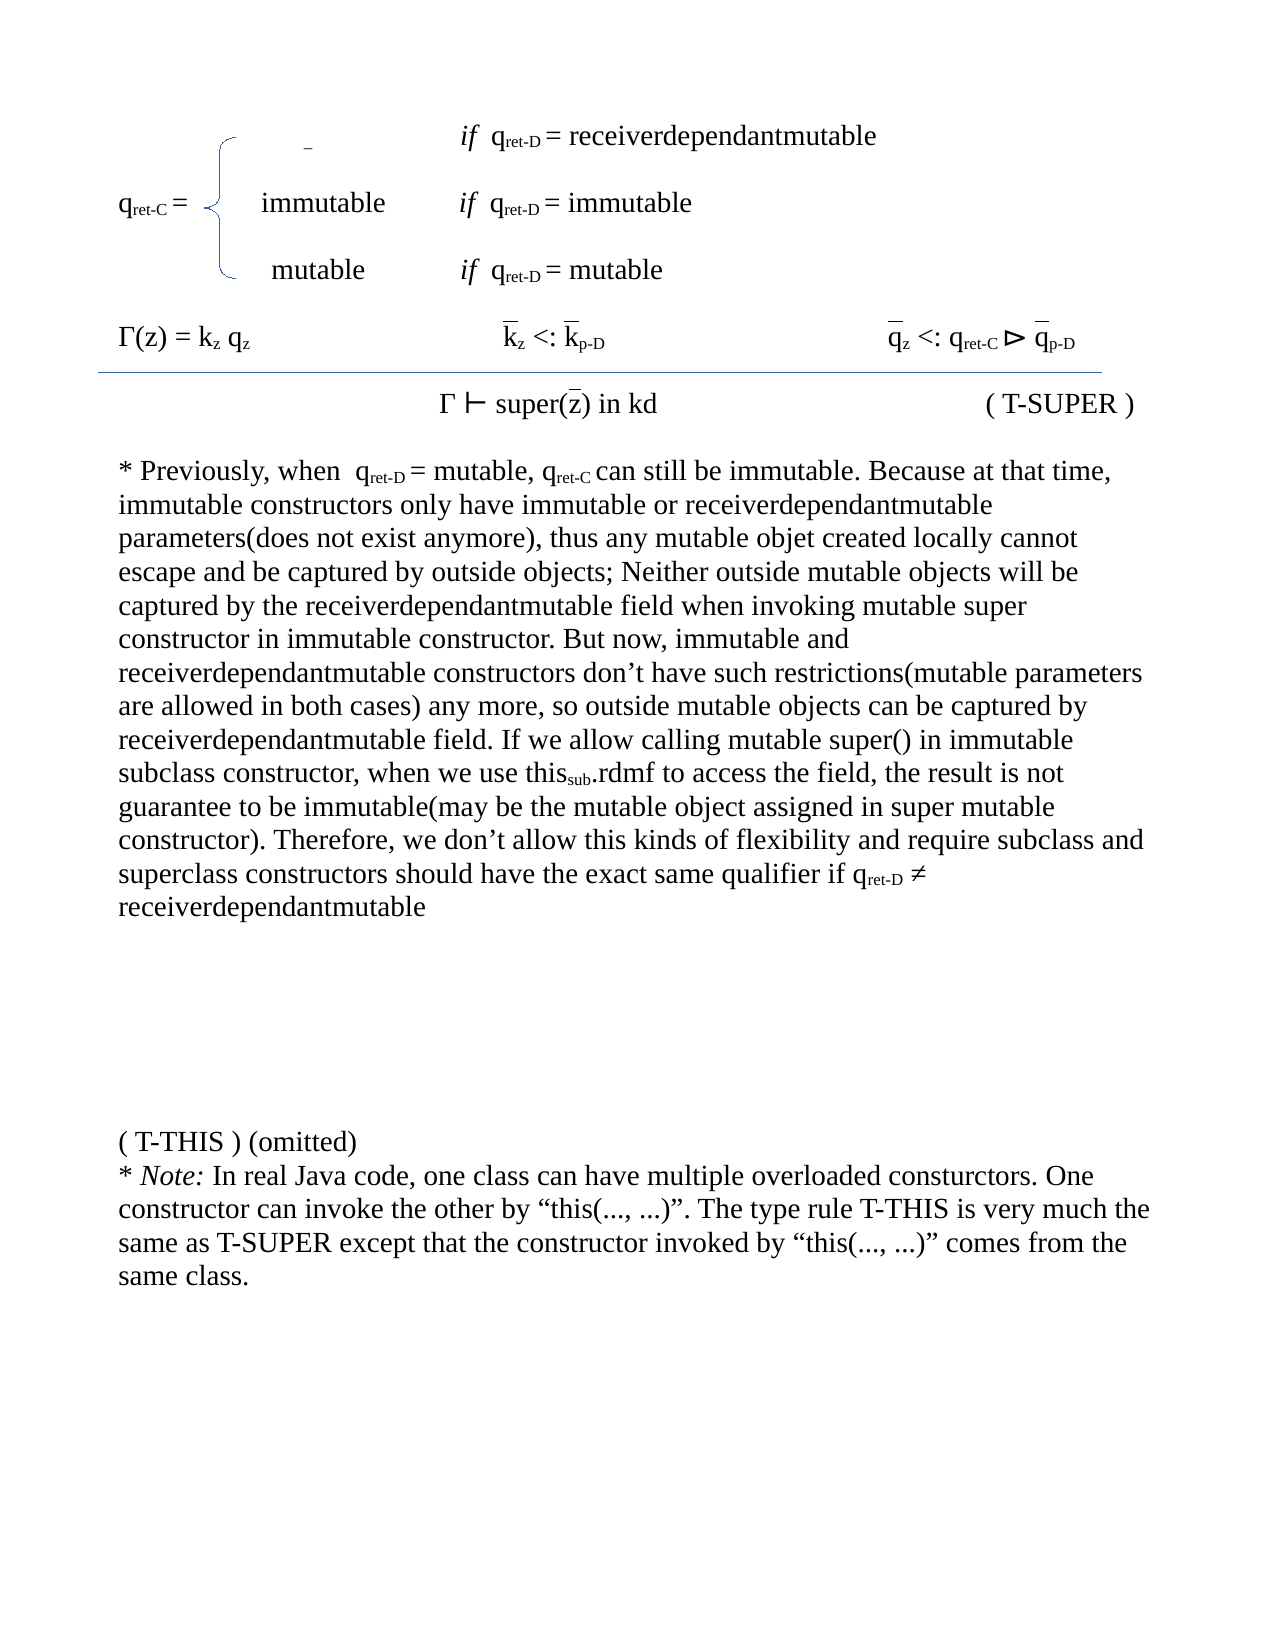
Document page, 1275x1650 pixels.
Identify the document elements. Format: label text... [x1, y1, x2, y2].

text mutable if qret-D = mutable [118, 252, 1157, 286]
text Γ(z) = kz qz kz <: kp-D qz <: qret-C ⊳ qp-D [118, 319, 1157, 353]
text Γ ⊢ super(z) in kd ( T-SUPER ) [118, 386, 1157, 420]
text * Previously, when qret-D = mutable, qret-C can still be immutable. Because at that time, immutable constructors only have immutable or receiverdependantmutable parameters(does not exist anymore), thus any mutable objet created locally cannot escape and be captured by outside objects; Neither outside mutable objects will be captured by the receiverdependantmutable field when invoking mutable super constructor in immutable constructor. But now, immutable and receiverdependantmutable constructors don’t have such restrictions(mutable parameters are allowed in both cases) any more, so outside mutable objects can be captured by receiverdependantmutable field. If we allow calling mutable super() in immutable subclass constructor, when we use thissub.rdmf to access the field, the result is not guarantee to be immutable(may be the mutable object assigned in super mutable constructor). Therefore, we don’t allow this kinds of flexibility and require subclass and superclass constructors should have the exact same qualifier if qret-D ≠ receiverdependantmutable [118, 453, 1157, 923]
text _ if qret-D = receiverdependantmutable [118, 118, 1157, 152]
text ( T-THIS ) (omitted) [118, 1124, 1157, 1158]
text * Note: In real Java code, one class can have multiple overloaded consturctors. One constructor can invoke the other by “this(..., ...)”. The type rule T-THIS is very much the same as T-SUPER except that the constructor invoked by “this(..., ...)” comes from the same class. [118, 1158, 1157, 1292]
text qret-C = immutable if qret-D = immutable [118, 185, 1157, 219]
